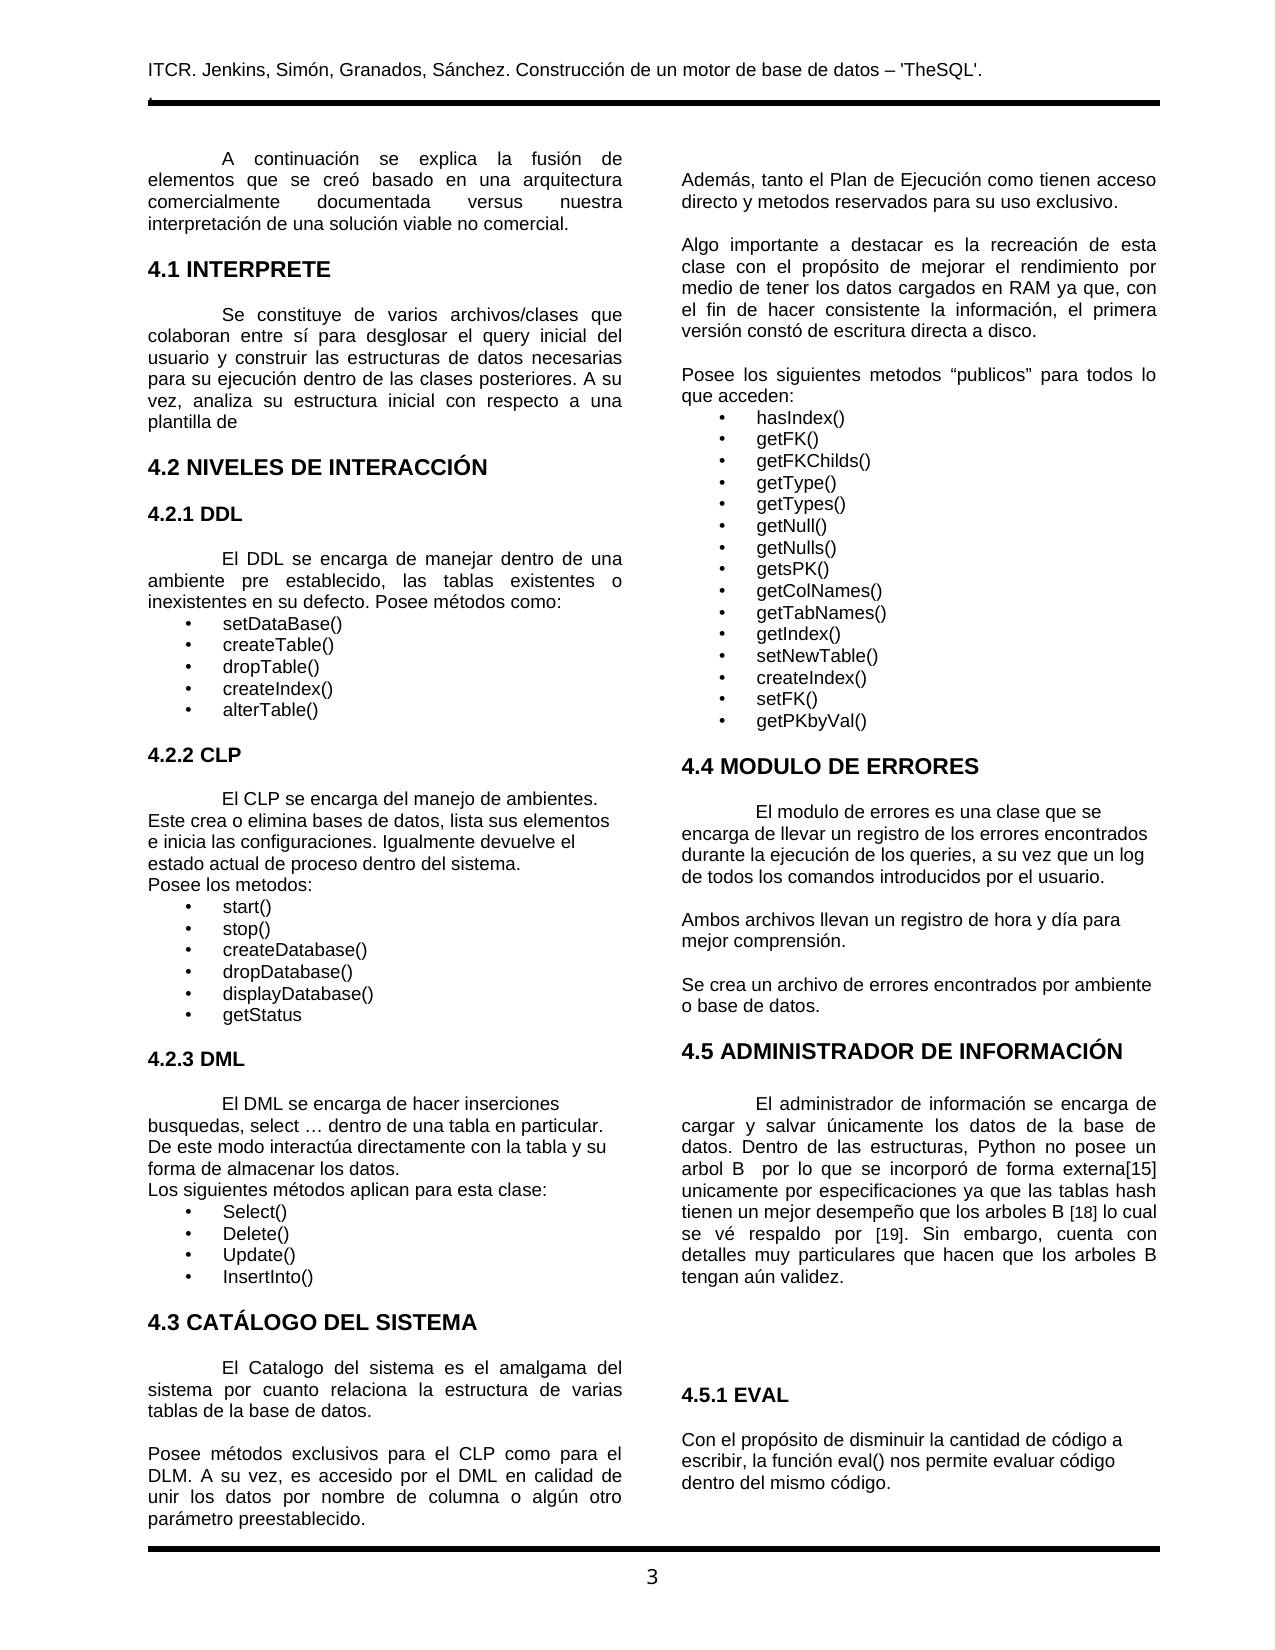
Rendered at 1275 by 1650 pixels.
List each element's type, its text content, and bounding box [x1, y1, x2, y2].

list getNulls() [719, 536, 1157, 558]
text Además, tanto el Plan de Ejecución como tienen acceso directo y metodos reservados para su uso exclusivo. [681, 169, 1157, 212]
list Delete() [185, 1222, 622, 1244]
list getColNames() [719, 580, 1157, 601]
list createIndex() [185, 677, 622, 699]
subtitle EVAL [681, 1383, 1157, 1407]
list getTypes() [719, 493, 1157, 515]
list Update() [185, 1244, 622, 1266]
list Select() [185, 1201, 622, 1222]
text Ambos archivos llevan un registro de hora y día para mejor comprensión. [681, 909, 1157, 952]
text El DML se encarga de hacer inserciones busquedas, select … dentro de una tabla en particular. De este modo interactúa directamente con la tabla y su forma de almacenar los datos. [148, 1093, 622, 1179]
text Con el propósito de disminuir la cantidad de código a escribir, la función eval() nos permite evaluar código dentro del mismo código. [681, 1429, 1157, 1493]
list setNewTable() [719, 645, 1157, 666]
subtitle DDL [148, 502, 622, 526]
text Posee los siguientes metodos “publicos” para todos lo que acceden: [681, 363, 1157, 406]
text El modulo de errores es una clase que se encarga de llevar un registro de los errores encontrados durante la ejecución de los queries, a su vez que un log de todos los comandos introducidos por el usuario. [681, 801, 1157, 887]
subtitle CATÁLOGO DEL SISTEMA [148, 1309, 622, 1335]
subtitle DML [148, 1047, 622, 1071]
list start() [185, 896, 622, 917]
text El DDL se encarga de manejar dentro de una ambiente pre establecido, las tablas existentes o inexistentes en su defecto. Posee métodos como: [148, 548, 622, 612]
list getIndex() [719, 623, 1157, 645]
list dropDatabase() [185, 961, 622, 982]
list setDataBase() [185, 612, 622, 634]
text El Catalogo del sistema es el amalgama del sistema por cuanto relaciona la estructura de varias tablas de la base de datos. [148, 1357, 622, 1421]
text El administrador de información se encarga de cargar y salvar únicamente los datos de la base de datos. Dentro de las estructuras, Python no posee un arbol B por lo que se incorporó de forma externa[15] unicamente por especificaciones ya que las tablas hash tienen un mejor desempeño que los arboles B [18] lo cual se vé respaldo por [19]. Sin embargo, cuenta con detalles muy particulares que hacen que los arboles B tengan aún validez. [681, 1093, 1157, 1287]
list hasIndex() [719, 406, 1157, 428]
text Los siguientes métodos aplican para esta clase: [148, 1179, 622, 1201]
list createTable() [185, 634, 622, 656]
text El CLP se encarga del manejo de ambientes. Este crea o elimina bases de datos, lista sus elementos e inicia las configuraciones. Igualmente devuelve el estado actual de proceso dentro del sistema. [148, 788, 622, 874]
subtitle CLP [148, 742, 622, 766]
list alterTable() [185, 699, 622, 721]
list getTabNames() [719, 601, 1157, 623]
list dropTable() [185, 656, 622, 677]
text Posee los metodos: [148, 874, 622, 896]
subtitle MODULO DE ERRORES [681, 753, 1157, 779]
list InsertInto() [185, 1266, 622, 1287]
list stop() [185, 917, 622, 939]
text Se crea un archivo de errores encontrados por ambiente o base de datos. [681, 973, 1157, 1017]
list getFKChilds() [719, 450, 1157, 471]
list getFK() [719, 428, 1157, 450]
list getNull() [719, 515, 1157, 536]
list displayDatabase() [185, 982, 622, 1004]
text A continuación se explica la fusión de elementos que se creó basado en una arquitectura comercialmente documentada versus nuestra interpretación de una solución viable no comercial. [148, 148, 622, 234]
list getPKbyVal() [719, 710, 1157, 731]
subtitle ADMINISTRADOR DE INFORMACIÓN [681, 1038, 1157, 1064]
list setFK() [719, 688, 1157, 710]
list getStatus [185, 1004, 622, 1026]
subtitle NIVELES DE INTERACCIÓN [148, 454, 622, 481]
text Se constituye de varios archivos/clases que colaboran entre sí para desglosar el query inicial del usuario y construir las estructuras de datos necesarias para su ejecución dentro de las clases posteriores. A su vez, analiza su estructura inicial con respecto a una plantilla de [148, 303, 622, 433]
list createDatabase() [185, 939, 622, 961]
list createIndex() [719, 666, 1157, 688]
text Posee métodos exclusivos para el CLP como para el DLM. A su vez, es accesido por el DML en calidad de unir los datos por nombre de columna o algún otro parámetro preestablecido. [148, 1443, 622, 1529]
subtitle INTERPRETE [148, 256, 622, 282]
list getsPK() [719, 558, 1157, 580]
list getType() [719, 471, 1157, 493]
text Algo importante a destacar es la recreación de esta clase con el propósito de mejorar el rendimiento por medio de tener los datos cargados en RAM ya que, con el fin de hacer consistente la información, el primera versión constó de escritura directa a disco. [681, 234, 1157, 342]
